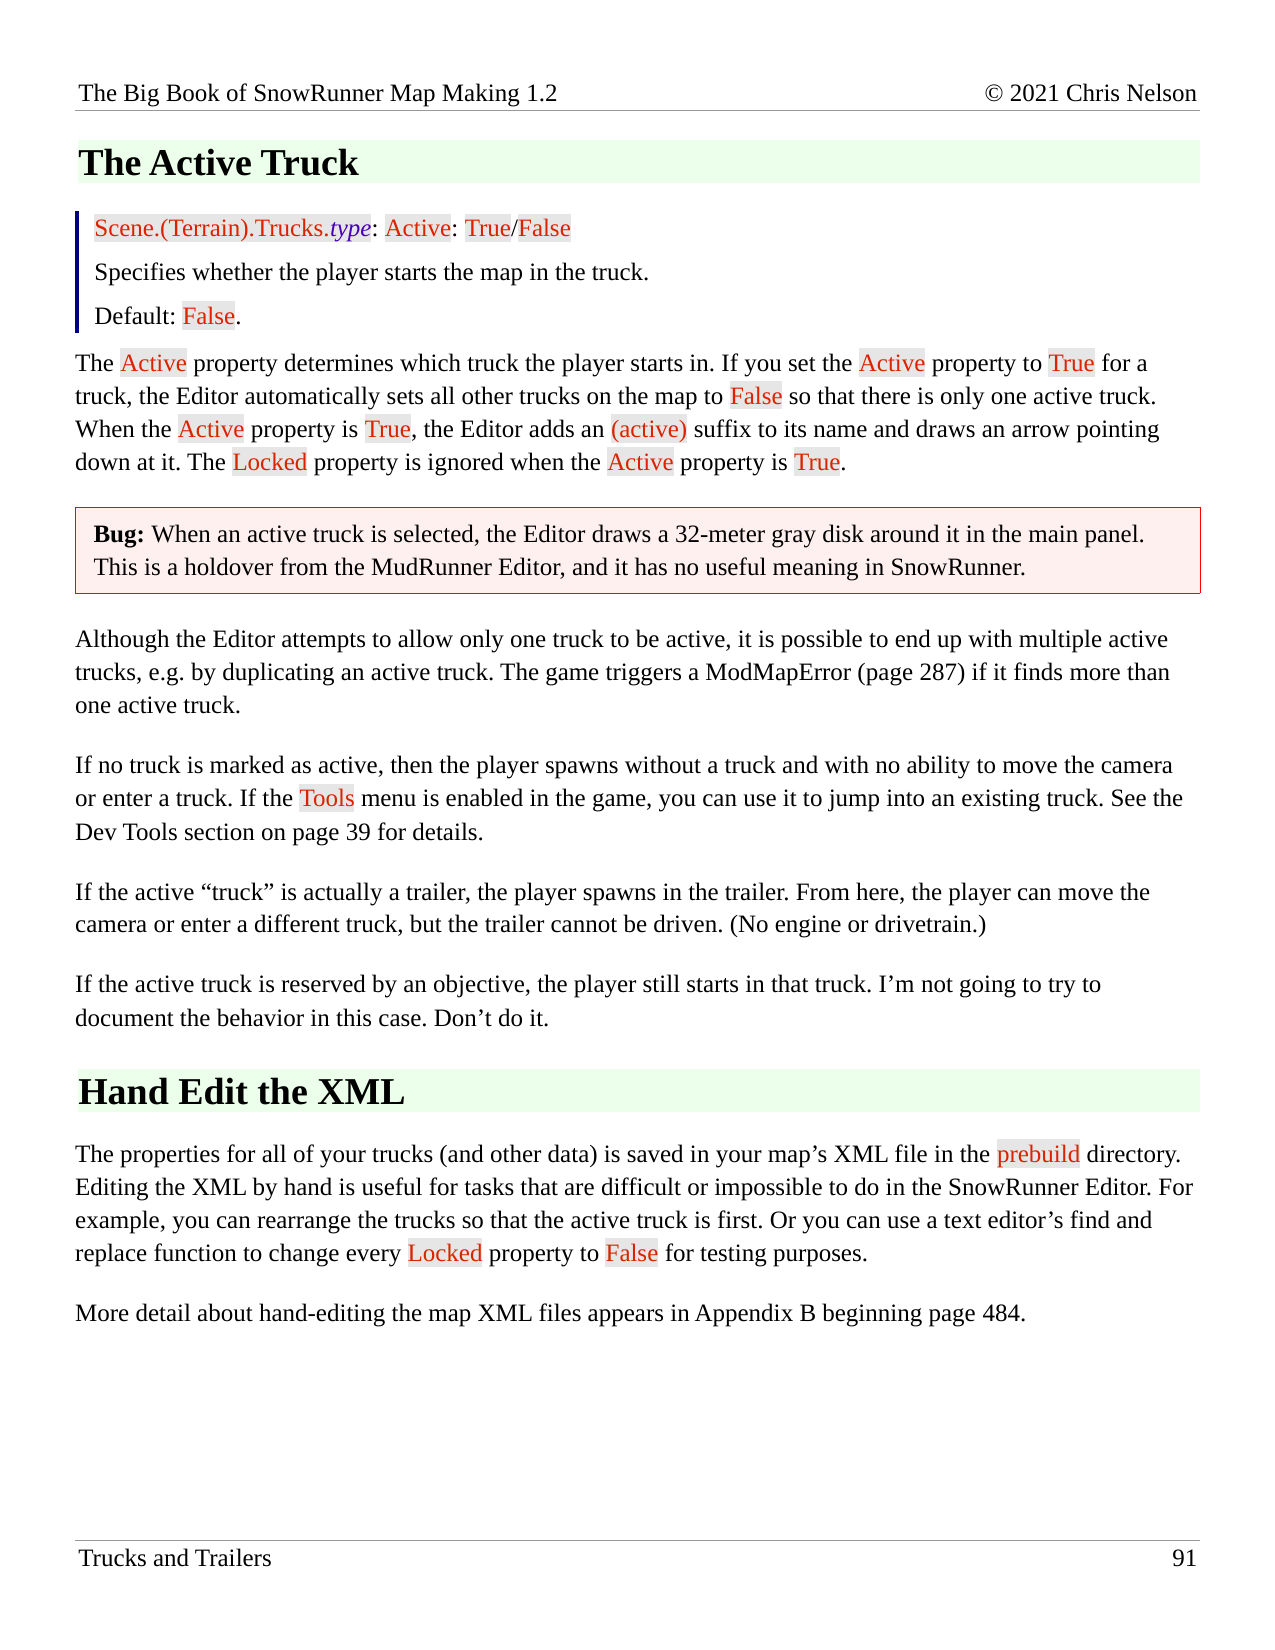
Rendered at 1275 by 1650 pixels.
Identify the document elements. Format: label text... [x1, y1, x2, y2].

text If the active “truck” is actually a trailer, the player spawns in the trailer. From here, the player can move the camera or enter a different truck, but the trailer cannot be driven. (No engine or drivetrain.) [75, 877, 1200, 938]
text Default: False. [79, 298, 1200, 333]
text Although the Editor attempts to allow only one truck to be active, it is possible to end up with multiple active trucks, e.g. by duplicating an active truck. The game triggers a ModMapError (page 287) if it finds more than one active truck. [75, 624, 1200, 719]
text The properties for all of your trucks (and other data) is saved in your map’s XML file in the prebuild directory. Editing the XML by hand is useful for tasks that are difficult or impossible to do in the SnowRunner Editor. For example, you can rearrange the trucks so that the active truck is first. Or you can use a text editor’s find and replace function to change every Locked property to False for testing purposes. [75, 1139, 1200, 1267]
text If the active truck is reserved by an objective, the player still starts in that truck. I’m not going to try to document the behavior in this case. Don’t do it. [75, 969, 1200, 1031]
subtitle Hand Edit the XML [78, 1069, 1200, 1112]
list When an active truck is selected, the Editor draws a 32-meter gray disk around it in the main panel. This is a holdover from the MudRunner Editor, and it has no useful meaning in SnowRunner. [76, 508, 1200, 593]
text Specifies whether the player starts the map in the truck. [79, 254, 1200, 286]
subtitle The Active Truck [78, 140, 1200, 183]
text Scene.(Terrain).Trucks.type: Active: True/False [79, 211, 1200, 242]
text If no truck is marked as active, then the player spawns without a truck and with no ability to move the camera or enter a truck. If the Tools menu is enabled in the game, you can use it to jump into an existing truck. See the Dev Tools section on page 39 for details. [75, 751, 1200, 845]
text More detail about hand-editing the map XML files appears in Appendix B beginning page 484. [75, 1298, 1200, 1327]
text The Active property determines which truck the player starts in. If you set the Active property to True for a truck, the Editor automatically sets all other trucks on the map to False so that there is only one active truck. When the Active property is True, the Editor adds an (active) suffix to its name and draws an arrow pointing down at it. The Locked property is ignored when the Active property is True. [75, 348, 1200, 476]
